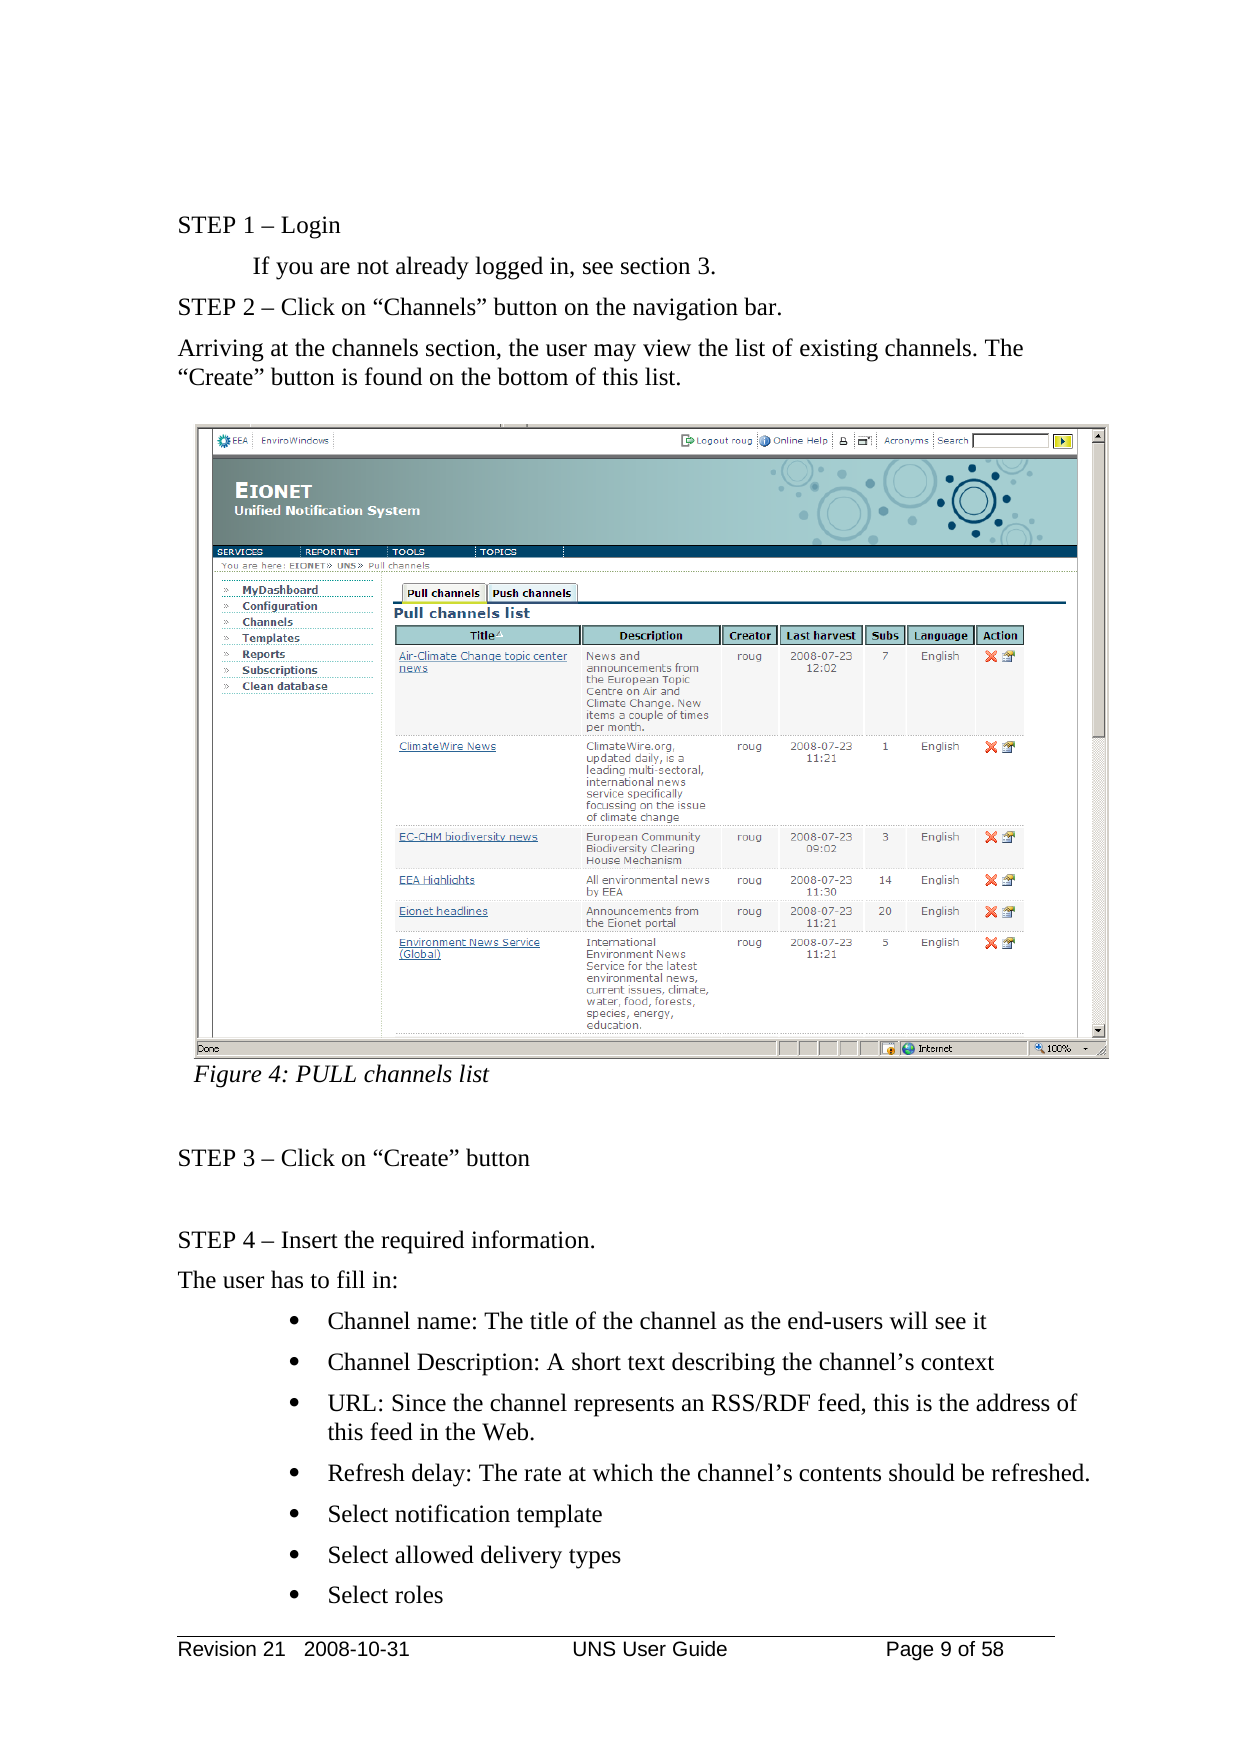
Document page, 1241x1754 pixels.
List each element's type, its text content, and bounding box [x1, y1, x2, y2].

text STEP 1 – Login [177, 210, 1092, 239]
text The user has to fill in: [177, 1265, 1092, 1294]
text STEP 3 – Click on “Create” button [177, 1143, 1092, 1172]
text If you are not already logged in, see section 3. [177, 251, 1092, 280]
list Channel Description: A short text describing the channel’s context [290, 1347, 1092, 1376]
list Select allowed delivery types [290, 1539, 1092, 1568]
list URL: Since the channel represents an RSS/RDF feed, this is the address of this feed in the Web. [290, 1388, 1092, 1446]
list Select notification template [290, 1499, 1092, 1528]
picture [193, 424, 1109, 1059]
text Arriving at the channels section, the user may view the list of existing channels. The “Create” button is found on the bottom of this list. [177, 333, 1092, 391]
text STEP 2 – Click on “Channels” button on the navigation bar. [177, 292, 1092, 321]
list Refresh delay: The rate at which the channel’s contents should be refreshed. [290, 1458, 1092, 1487]
list Select roles [290, 1580, 1092, 1609]
text STEP 4 – Insert the required information. [177, 1224, 1092, 1254]
list Channel name: The title of the channel as the end-users will see it [290, 1306, 1092, 1335]
text Figure 4: PULL channels list [194, 1059, 1076, 1087]
